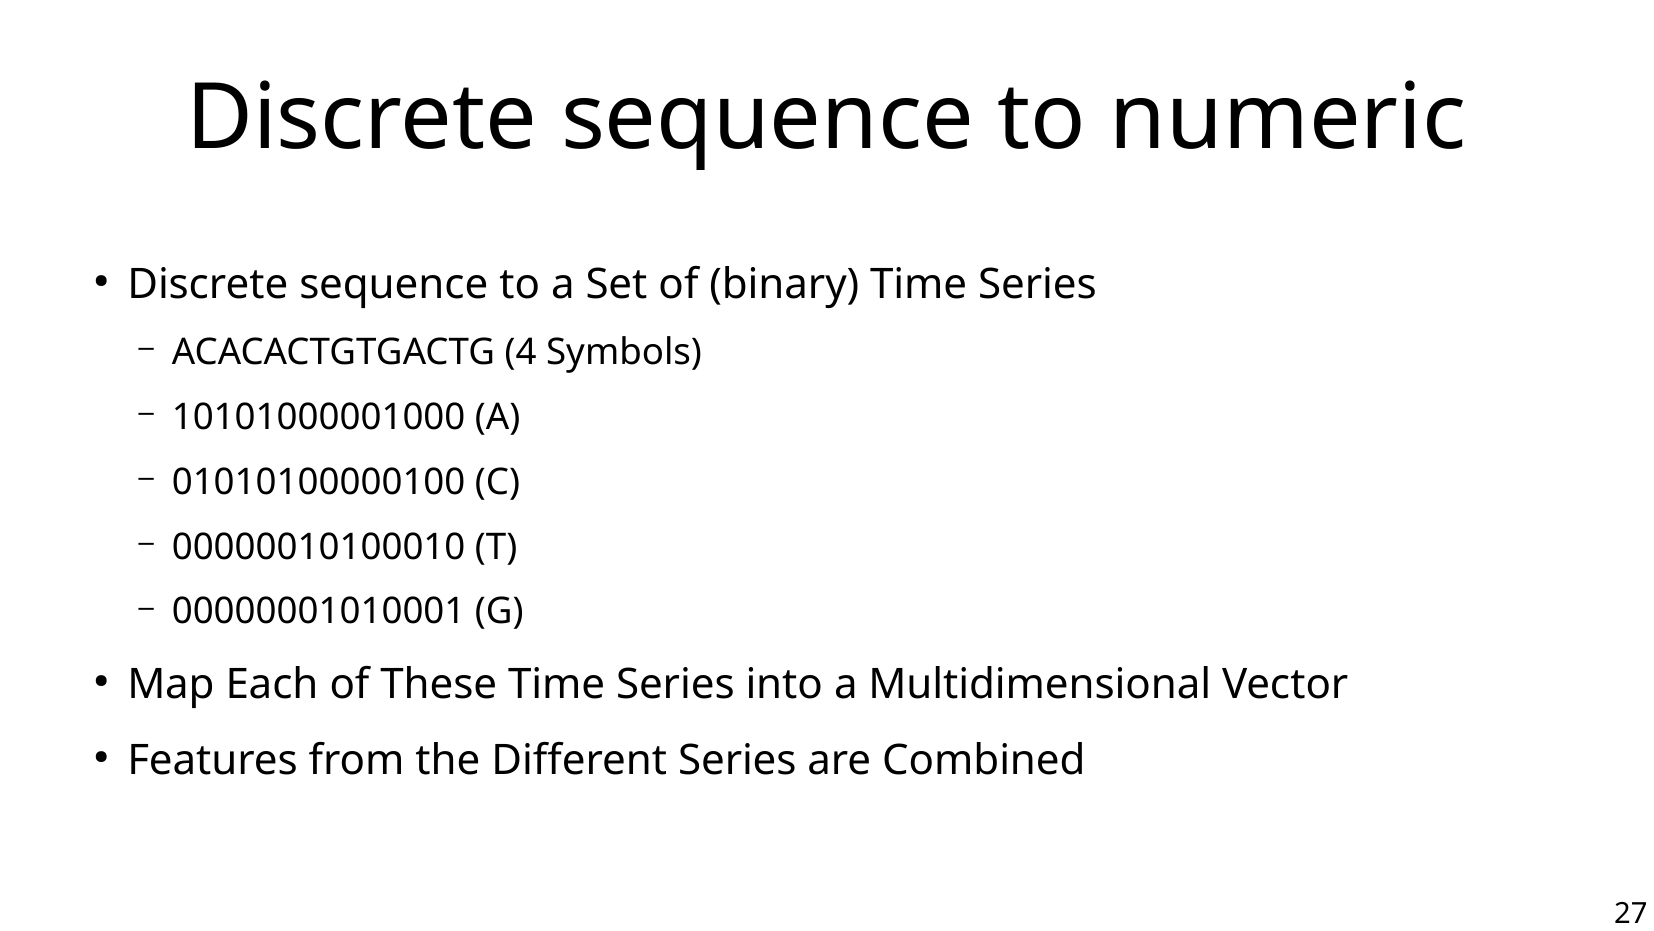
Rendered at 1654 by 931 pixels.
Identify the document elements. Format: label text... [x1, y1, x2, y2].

list Discrete sequence to a Set of (binary) Time Series ACACACTGTGACTG (4 Symbols) 10101000001000 (A) 01010100000100 (C) 00000010100010 (T) 00000001010001 (G) Map Each of These Time Series into a Multidimensional Vector Features from the Different Series are Combined [82, 253, 1571, 793]
title Discrete sequence to numeric [82, 1, 1571, 226]
